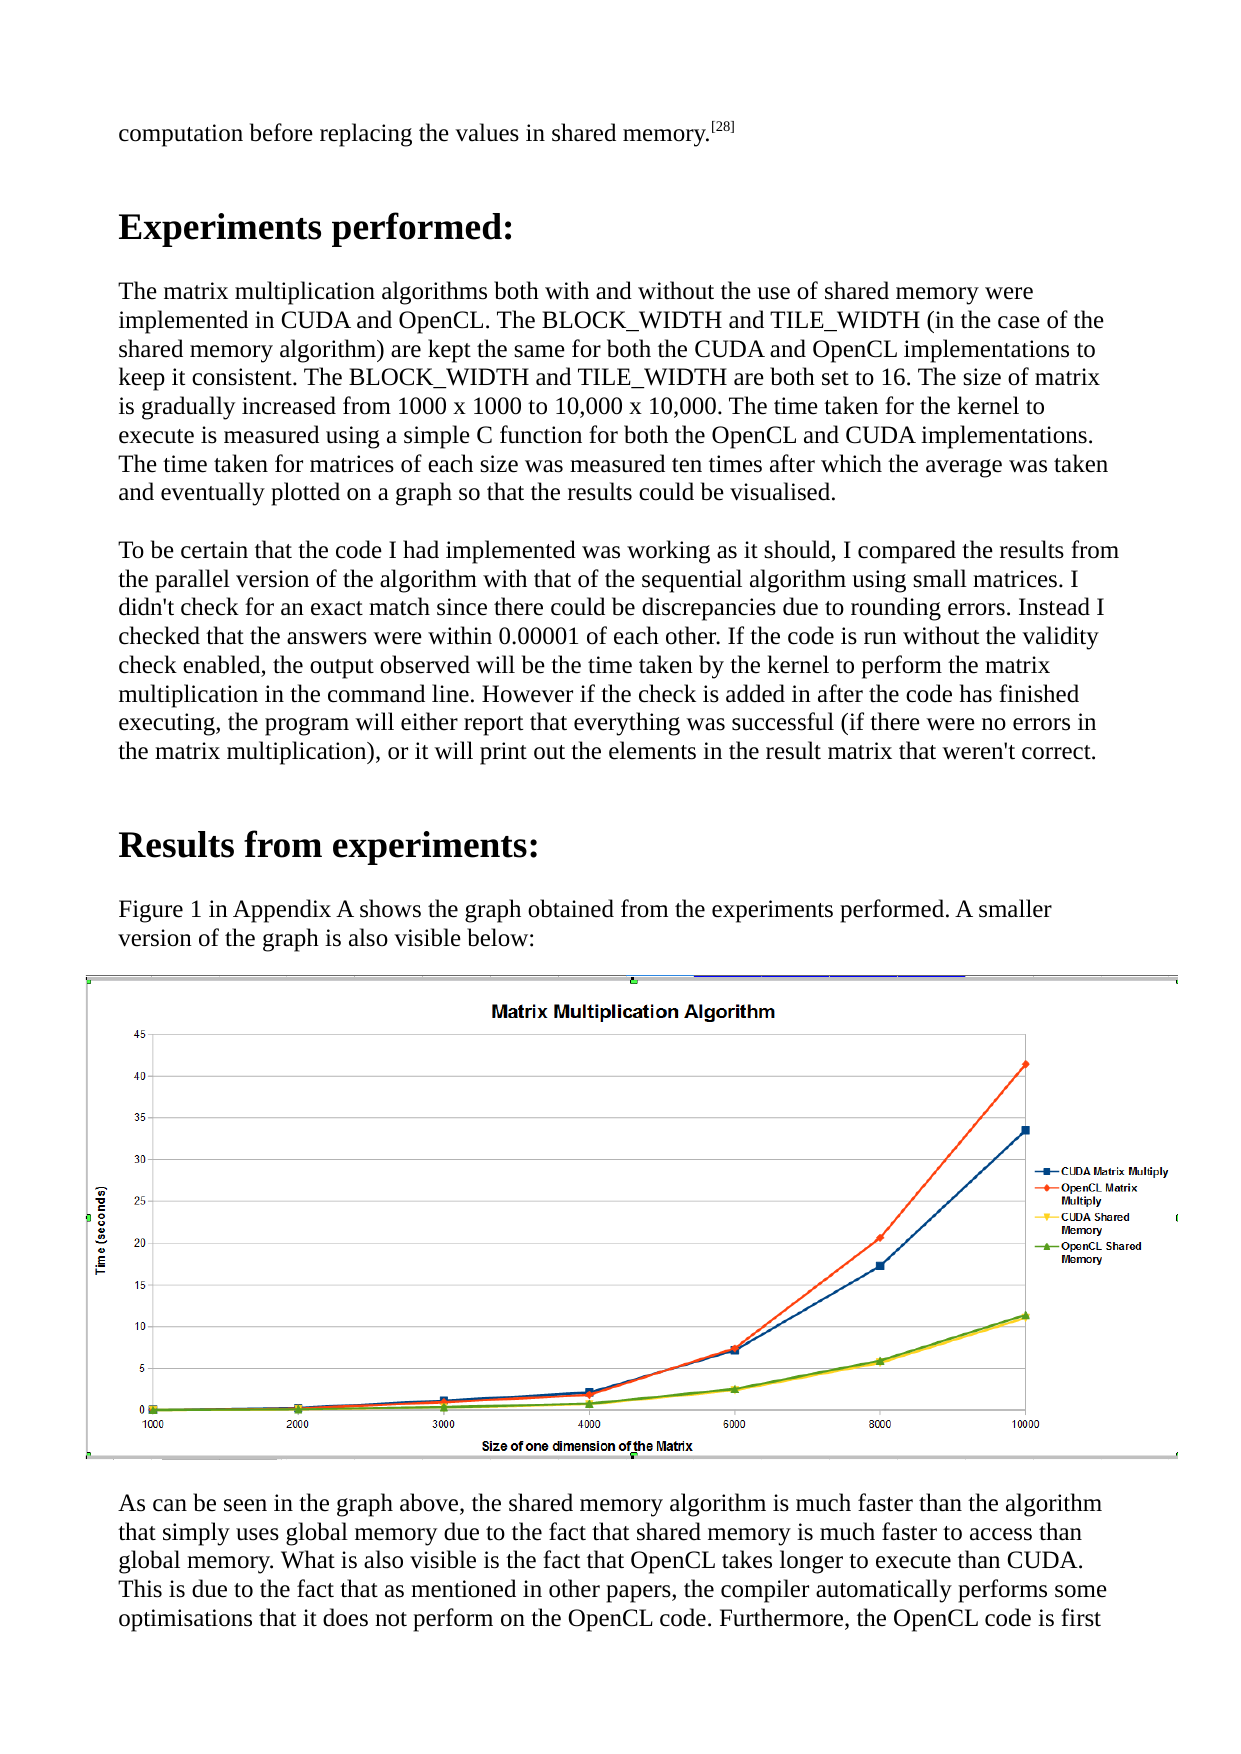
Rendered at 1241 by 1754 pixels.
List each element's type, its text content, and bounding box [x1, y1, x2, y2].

text Experiments performed: [118, 204, 1122, 247]
picture [85, 975, 1178, 1460]
text Results from experiments: [118, 822, 1122, 866]
text To be certain that the code I had implemented was working as it should, I compared the results from the parallel version of the algorithm with that of the sequential algorithm using small matrices. I didn't check for an exact match since there could be discrepancies due to rounding errors. Instead I checked that the answers were within 0.00001 of each other. If the code is run without the validity check enabled, the output observed will be the time taken by the kernel to perform the matrix multiplication in the command line. However if the check is added in after the code has finished executing, the program will either report that everything was successful (if there were no errors in the matrix multiplication), or it will print out the elements in the result matrix that weren't correct. [118, 535, 1122, 765]
text computation before replacing the values in shared memory.[28] [118, 118, 1122, 147]
text Figure 1 in Appendix A shows the graph obtained from the experiments performed. A smaller version of the graph is also visible below: [118, 894, 1122, 952]
text As can be seen in the graph above, the shared memory algorithm is much faster than the algorithm that simply uses global memory due to the fact that shared memory is much faster to access than global memory. What is also visible is the fact that OpenCL takes longer to execute than CUDA. This is due to the fact that as mentioned in other papers, the compiler automatically performs some optimisations that it does not perform on the OpenCL code. Furthermore, the OpenCL code is first [118, 1488, 1122, 1632]
text The matrix multiplication algorithms both with and without the use of shared memory were implemented in CUDA and OpenCL. The BLOCK_WIDTH and TILE_WIDTH (in the case of the shared memory algorithm) are kept the same for both the CUDA and OpenCL implementations to keep it consistent. The BLOCK_WIDTH and TILE_WIDTH are both set to 16. The size of matrix is gradually increased from 1000 x 1000 to 10,000 x 10,000. The time taken for the kernel to execute is measured using a simple C function for both the OpenCL and CUDA implementations. The time taken for matrices of each size was measured ten times after which the average was taken and eventually plotted on a graph so that the results could be visualised. [118, 276, 1122, 506]
